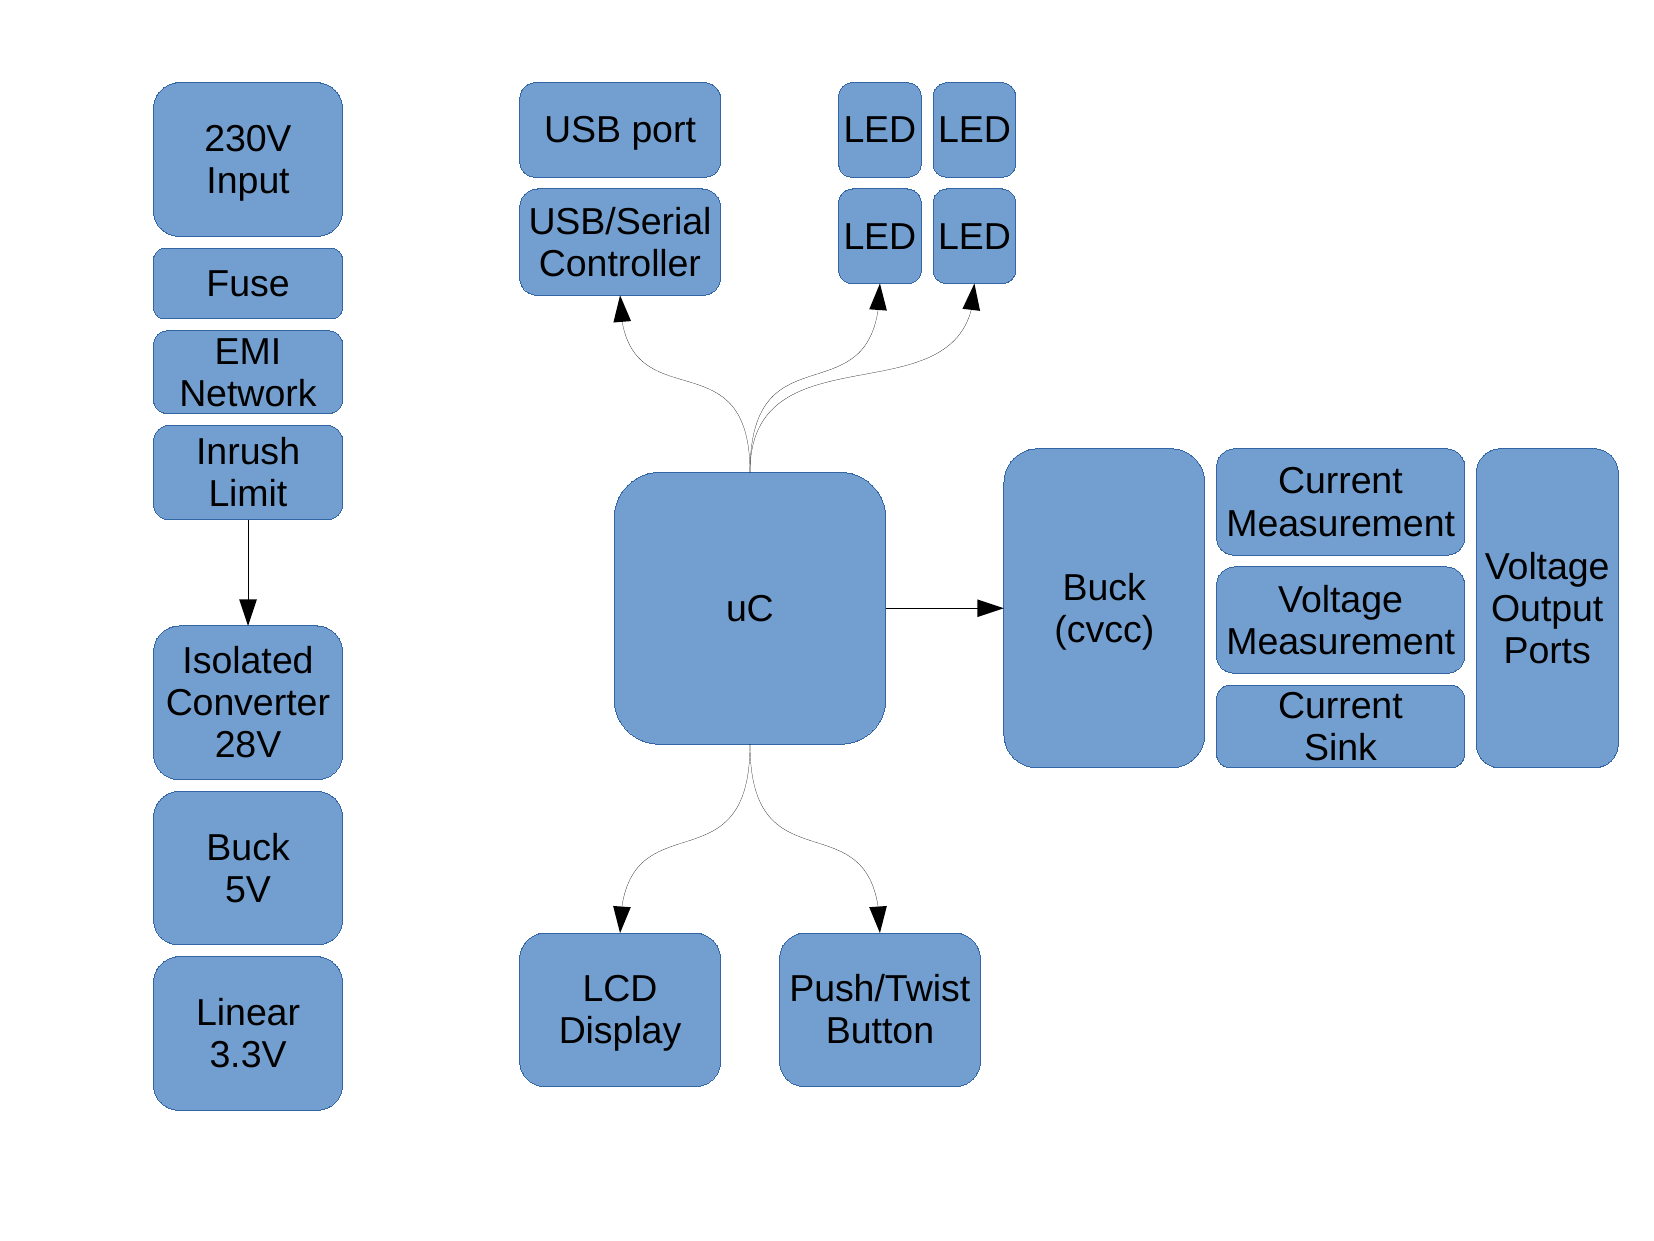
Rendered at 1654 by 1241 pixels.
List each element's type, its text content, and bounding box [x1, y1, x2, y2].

text_box Voltage Measurement [1216, 566, 1465, 674]
text_box Current Measurement [1216, 448, 1465, 556]
text_box 230V Input [153, 82, 343, 237]
text_box LCD Display [519, 933, 721, 1087]
text_box EMI Network [153, 330, 343, 414]
text_box Fuse [153, 248, 343, 319]
text_box Current Sink [1216, 685, 1465, 768]
text_box LED [933, 82, 1016, 178]
text_box LED [838, 188, 922, 284]
text_box Buck 5V [153, 791, 343, 945]
text_box Push/Twist Button [779, 933, 981, 1087]
text_box LED [838, 82, 922, 178]
text_box Linear 3.3V [153, 956, 343, 1111]
text_box USB port [519, 82, 721, 178]
text_box Isolated Converter 28V [153, 625, 343, 780]
text_box LED [933, 188, 1016, 284]
text_box uC [614, 472, 886, 745]
text_box Inrush Limit [153, 425, 343, 520]
text_box Voltage Output Ports [1476, 448, 1619, 768]
text_box USB/Serial Controller [519, 188, 721, 296]
text_box Buck (cvcc) [1003, 448, 1205, 768]
